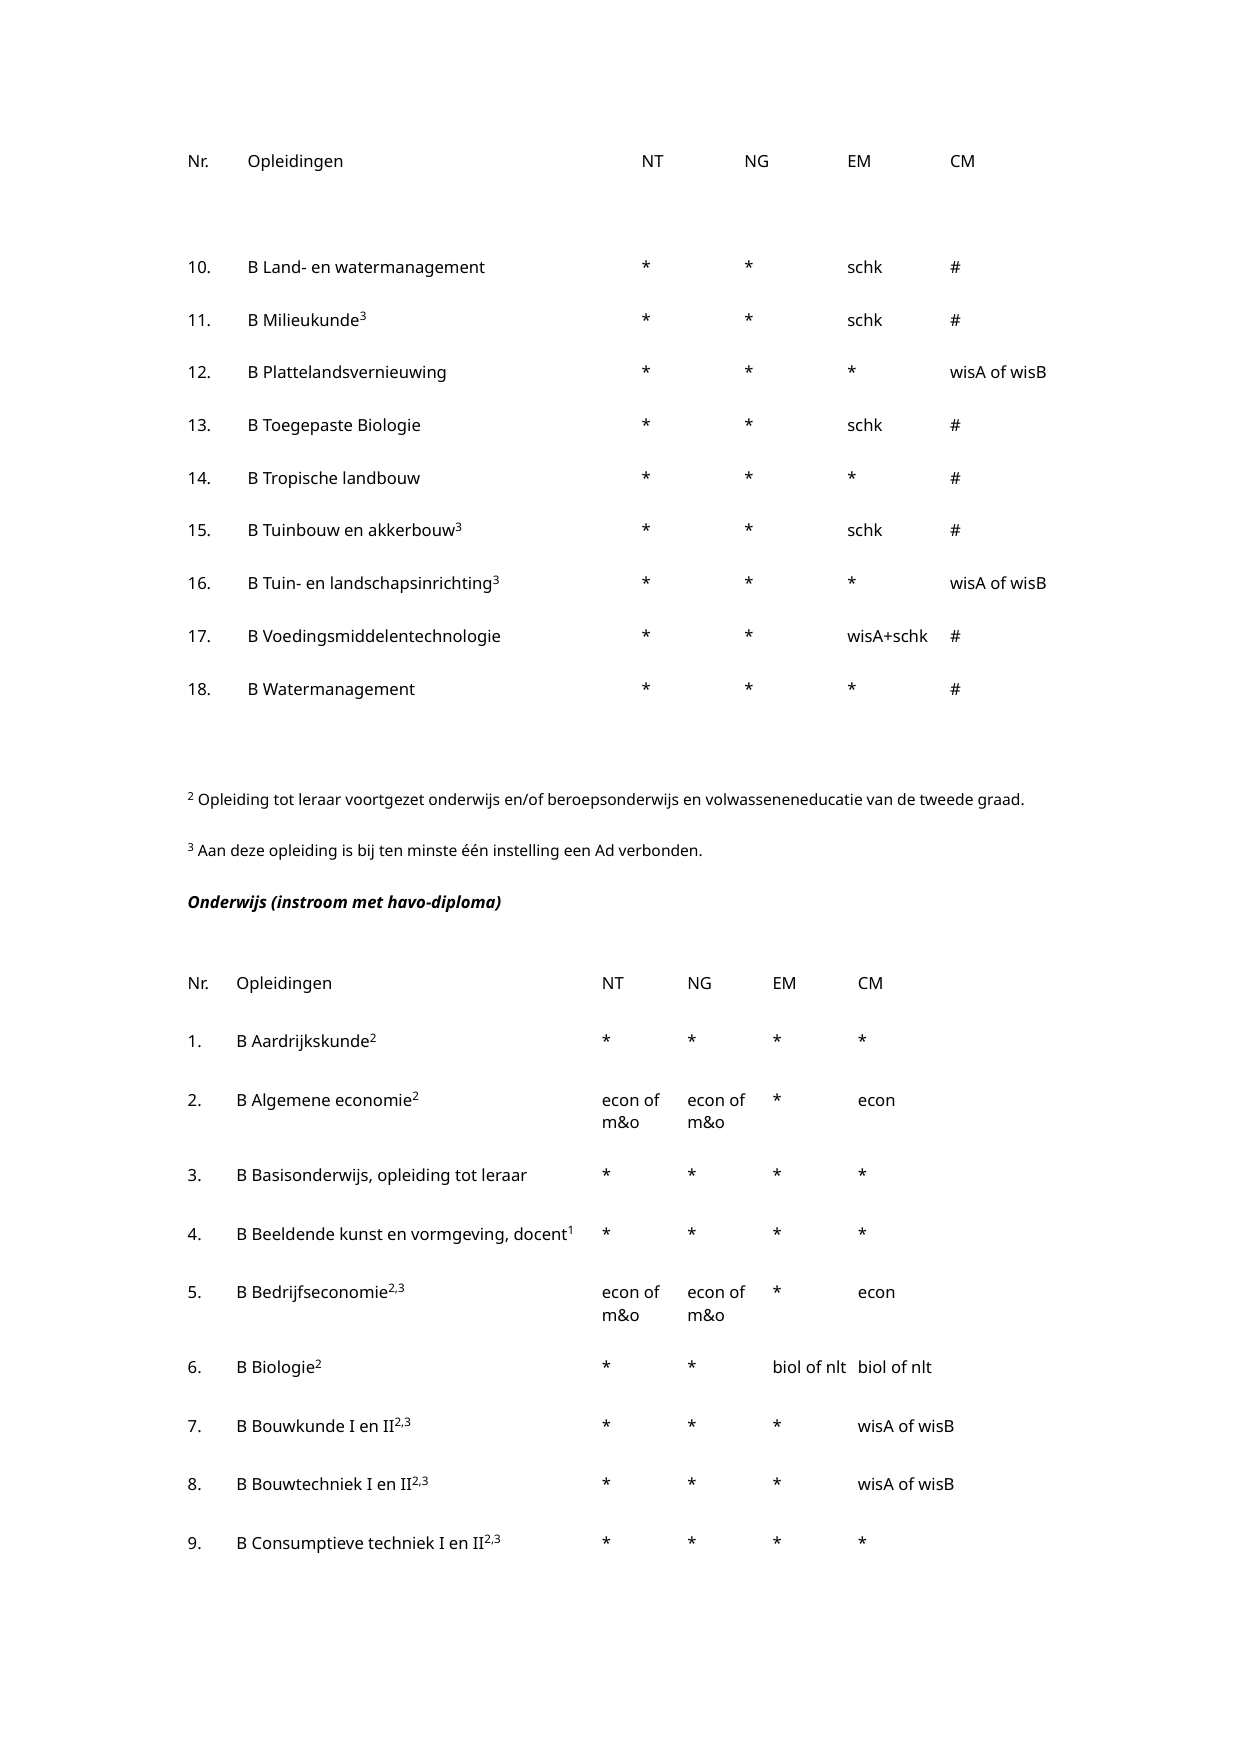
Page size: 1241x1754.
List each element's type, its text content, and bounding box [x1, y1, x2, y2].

table_cell B Bouwtechniek I en II2,3 [236, 1473, 602, 1531]
table_cell econ of m&o [602, 1088, 687, 1164]
table_cell * [744, 414, 847, 466]
table_cell B Consumptieve techniek I en II2,3 [236, 1531, 602, 1590]
table_cell B Basisonderwijs, opleiding tot leraar [236, 1164, 602, 1222]
table_header CM [950, 150, 1053, 203]
table_cell 8. [188, 1473, 236, 1531]
table_cell [641, 203, 744, 255]
table_cell B Land- en watermanagement [248, 255, 641, 308]
table_cell # [950, 677, 1053, 730]
table_cell [248, 203, 641, 255]
table_header EM [847, 150, 950, 203]
table_cell schk [847, 414, 950, 466]
table_cell B Bedrijfseconomie2,3 [236, 1281, 602, 1356]
table_cell B Biologie2 [236, 1356, 602, 1414]
table_cell [188, 203, 247, 255]
table_cell * [602, 1030, 687, 1088]
table_cell B Watermanagement [248, 677, 641, 730]
table_cell * [744, 255, 847, 308]
table_cell 12. [188, 361, 247, 413]
table_header EM [772, 971, 858, 1030]
table_cell * [687, 1356, 772, 1414]
table_cell * [687, 1164, 772, 1222]
table_cell * [858, 1030, 955, 1088]
table_cell 14. [188, 466, 247, 519]
table_cell * [772, 1414, 858, 1473]
table_cell * [847, 677, 950, 730]
table_cell 5. [188, 1281, 236, 1356]
table_cell * [602, 1222, 687, 1281]
table_cell * [744, 466, 847, 519]
table_cell wisA+schk [847, 624, 950, 677]
table_cell 17. [188, 624, 247, 677]
text 3 Aan deze opleiding is bij ten minste één instelling een Ad verbonden. [187, 839, 1053, 861]
table_cell * [772, 1473, 858, 1531]
table_cell 7. [188, 1414, 236, 1473]
table_header NG [687, 971, 772, 1030]
table_cell econ [858, 1281, 955, 1356]
table_cell * [744, 308, 847, 361]
table_cell * [687, 1473, 772, 1531]
text Onderwijs (instroom met havo-diploma) [187, 891, 1053, 913]
table_cell wisA of wisB [858, 1473, 955, 1531]
table_cell 4. [188, 1222, 236, 1281]
table_cell # [950, 255, 1053, 308]
table_cell 15. [188, 519, 247, 572]
text 2 Opleiding tot leraar voortgezet onderwijs en/of beroepsonderwijs en volwasseneneducatie van de tweede graad. [187, 788, 1053, 809]
table_cell * [858, 1531, 955, 1590]
table_cell B Plattelandsvernieuwing [248, 361, 641, 413]
table_cell 9. [188, 1531, 236, 1590]
table_header NG [744, 150, 847, 203]
table_cell * [847, 572, 950, 624]
table_cell 3. [188, 1164, 236, 1222]
table_cell * [641, 255, 744, 308]
table_cell * [641, 308, 744, 361]
table_cell [744, 203, 847, 255]
table_cell * [602, 1531, 687, 1590]
table_header Nr. [188, 971, 236, 1030]
table_cell biol of nlt [772, 1356, 858, 1414]
table_cell * [687, 1531, 772, 1590]
table_cell B Tropische landbouw [248, 466, 641, 519]
table_cell # [950, 519, 1053, 572]
table_cell B Beeldende kunst en vormgeving, docent1 [236, 1222, 602, 1281]
table_cell * [641, 466, 744, 519]
table_cell * [744, 677, 847, 730]
table_cell # [950, 414, 1053, 466]
table_cell * [847, 361, 950, 413]
table_cell B Algemene economie2 [236, 1088, 602, 1164]
table_cell 1. [188, 1030, 236, 1088]
table_cell 16. [188, 572, 247, 624]
table_cell biol of nlt [858, 1356, 955, 1414]
table_cell * [744, 624, 847, 677]
table_cell [950, 203, 1053, 255]
table_cell B Milieukunde3 [248, 308, 641, 361]
table_cell * [641, 361, 744, 413]
table_cell * [602, 1164, 687, 1222]
table_cell * [641, 677, 744, 730]
table_cell econ of m&o [687, 1088, 772, 1164]
table_cell * [858, 1164, 955, 1222]
table_cell # [950, 624, 1053, 677]
table_cell * [772, 1164, 858, 1222]
table_cell * [772, 1088, 858, 1164]
table_header NT [602, 971, 687, 1030]
table_cell B Toegepaste Biologie [248, 414, 641, 466]
table_cell * [641, 624, 744, 677]
table_cell 18. [188, 677, 247, 730]
table_header CM [858, 971, 955, 1030]
table_cell B Bouwkunde I en II2,3 [236, 1414, 602, 1473]
table_cell econ of m&o [687, 1281, 772, 1356]
table_cell schk [847, 308, 950, 361]
table_cell wisA of wisB [858, 1414, 955, 1473]
table_cell * [687, 1222, 772, 1281]
table_cell B Tuinbouw en akkerbouw3 [248, 519, 641, 572]
table_header Opleidingen [248, 150, 641, 203]
table_cell * [847, 466, 950, 519]
table_header Nr. [188, 150, 247, 203]
table_cell * [602, 1414, 687, 1473]
table_cell [847, 203, 950, 255]
table_cell * [602, 1356, 687, 1414]
table_cell * [641, 572, 744, 624]
table_cell B Tuin- en landschapsinrichting3 [248, 572, 641, 624]
table_cell * [744, 519, 847, 572]
table_cell B Voedingsmiddelentechnologie [248, 624, 641, 677]
table_cell 13. [188, 414, 247, 466]
table_cell 10. [188, 255, 247, 308]
table_cell * [772, 1281, 858, 1356]
table_cell # [950, 308, 1053, 361]
table_cell * [772, 1030, 858, 1088]
table_cell B Aardrijkskunde2 [236, 1030, 602, 1088]
table_cell * [641, 414, 744, 466]
table_cell * [687, 1030, 772, 1088]
table_cell schk [847, 519, 950, 572]
table_header Opleidingen [236, 971, 602, 1030]
table_cell econ [858, 1088, 955, 1164]
table_cell 2. [188, 1088, 236, 1164]
table_cell wisA of wisB [950, 572, 1053, 624]
table_header NT [641, 150, 744, 203]
table_cell * [772, 1531, 858, 1590]
table_cell wisA of wisB [950, 361, 1053, 413]
table_cell * [744, 361, 847, 413]
table_cell # [950, 466, 1053, 519]
table_cell econ of m&o [602, 1281, 687, 1356]
table_cell * [687, 1414, 772, 1473]
table_cell * [641, 519, 744, 572]
table_cell * [858, 1222, 955, 1281]
table_cell 6. [188, 1356, 236, 1414]
table_cell * [602, 1473, 687, 1531]
table_cell * [772, 1222, 858, 1281]
table_cell 11. [188, 308, 247, 361]
table_cell * [744, 572, 847, 624]
table_cell schk [847, 255, 950, 308]
